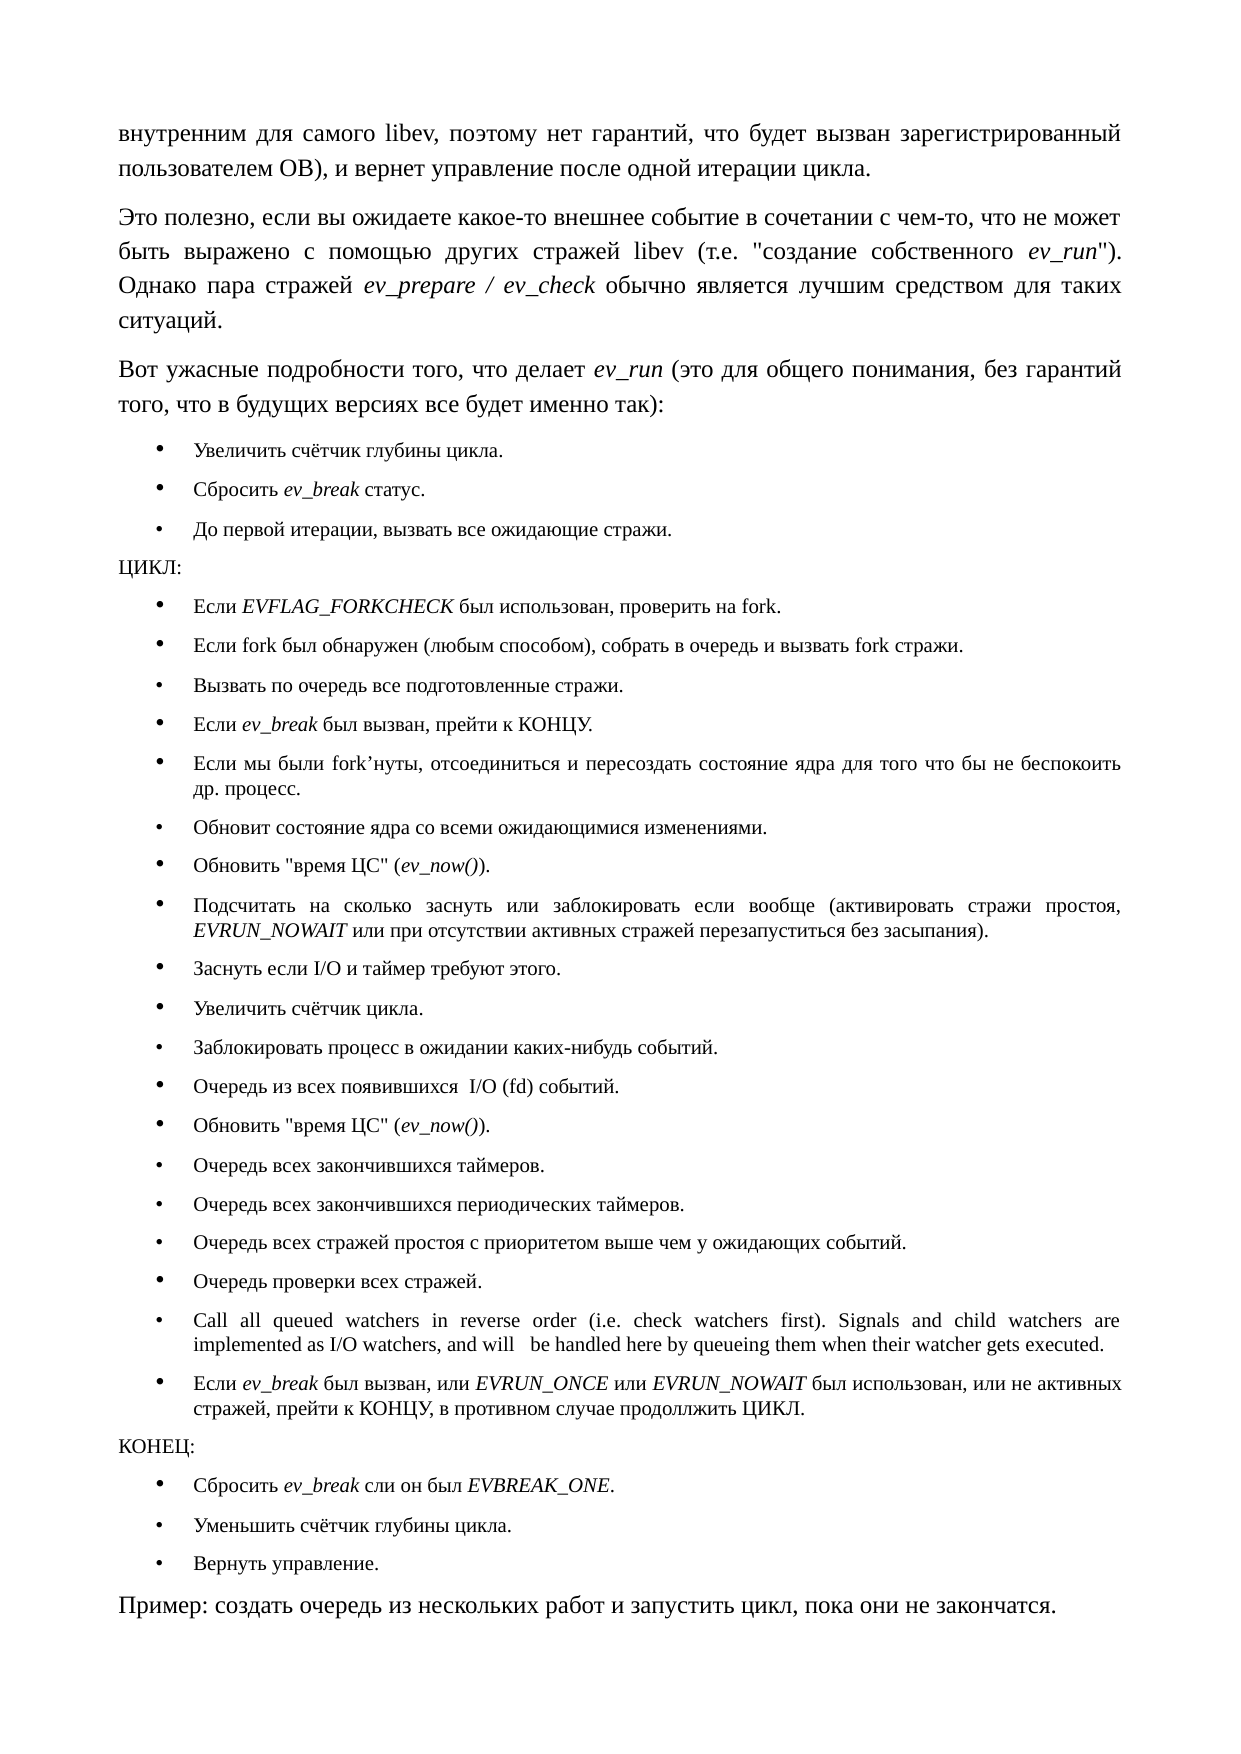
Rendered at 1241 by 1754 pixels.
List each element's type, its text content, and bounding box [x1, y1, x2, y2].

list Если мы были fork’нуты, отсоединиться и пересоздать состояние ядра для того что бы не беспокоить др. процесс. [156, 751, 1122, 800]
list Очередь проверки всех стражей. [156, 1269, 1122, 1294]
text ЦИКЛ: [118, 555, 1122, 579]
text внутренним для самого libev, поэтому нет гарантий, что будет вызван зарегистрированный пользователем ОВ), и вернет управление после одной итерации цикла. [118, 118, 1122, 181]
list Сбросить ev_break сли он был EVBREAK_ONE. [156, 1473, 1122, 1498]
list Увеличить счётчик глубины цикла. [156, 438, 1122, 463]
list Подсчитать на сколько заснуть или заблокировать если вообще (активировать стражи простоя, EVRUN_NOWAIT или при отсутствии активных стражей перезапуститься без засыпания). [156, 893, 1122, 942]
list Уменьшить счётчик глубины цикла. [156, 1513, 1122, 1537]
list Заблокировать процесс в ожидании каких-нибудь событий. [156, 1035, 1122, 1059]
list Вернуть управление. [156, 1551, 1122, 1575]
text Это полезно, если вы ожидаете какое-то внешнее событие в сочетании с чем-то, что не может быть выражено с помощью других стражей libev (т.е. "создание собственного ev_run"). Однако пара стражей ev_prepare / ev_check обычно является лучшим средством для таких ситуаций. [118, 202, 1122, 334]
list Обновит состояние ядра со всеми ожидающимися изменениями. [156, 814, 1122, 839]
list Обновить "время ЦС" (ev_now()). [156, 853, 1122, 878]
list Сбросить ev_break статус. [156, 477, 1122, 502]
list Если EVFLAG_FORKCHECK был использован, проверить на fork. [156, 594, 1122, 619]
list Очередь всех закончившихся периодических таймеров. [156, 1191, 1122, 1216]
text Пример: создать очередь из нескольких работ и запустить цикл, пока они не закончатся. [118, 1590, 1122, 1619]
list Если ev_break был вызван, прейти к КОНЦУ. [156, 712, 1122, 736]
list Обновить "время ЦС" (ev_now()). [156, 1113, 1122, 1138]
list Увеличить счётчик цикла. [156, 996, 1122, 1021]
text КОНЕЦ: [118, 1434, 1122, 1458]
list До первой итерации, вызвать все ожидающие стражи. [156, 517, 1122, 541]
list Вызвать по очередь все подготовленные стражи. [156, 673, 1122, 697]
list Если fork был обнаружен (любым способом), собрать в очередь и вызвать fork стражи. [156, 633, 1122, 658]
list Если ev_break был вызван, или EVRUN_ONCE или EVRUN_NOWAIT был использован, или не активных стражей, прейти к КОНЦУ, в противном случае продоллжить ЦИКЛ. [156, 1371, 1122, 1420]
list Очередь из всех появившихся I/O (fd) событий. [156, 1074, 1122, 1099]
list Call all queued watchers in reverse order (i.e. check watchers first). Signals and child watchers are implemented as I/O watchers, and will be handled here by queueing them when their watcher gets executed. [156, 1308, 1122, 1356]
text Вот ужасные подробности того, что делает ev_run (это для общего понимания, без гарантий того, что в будущих версиях все будет именно так): [118, 354, 1122, 417]
list Очередь всех закончившихся таймеров. [156, 1153, 1122, 1177]
list Заснуть если I/O и таймер требуют этого. [156, 956, 1122, 981]
list Очередь всех стражей простоя с приоритетом выше чем у ожидающих событий. [156, 1230, 1122, 1254]
